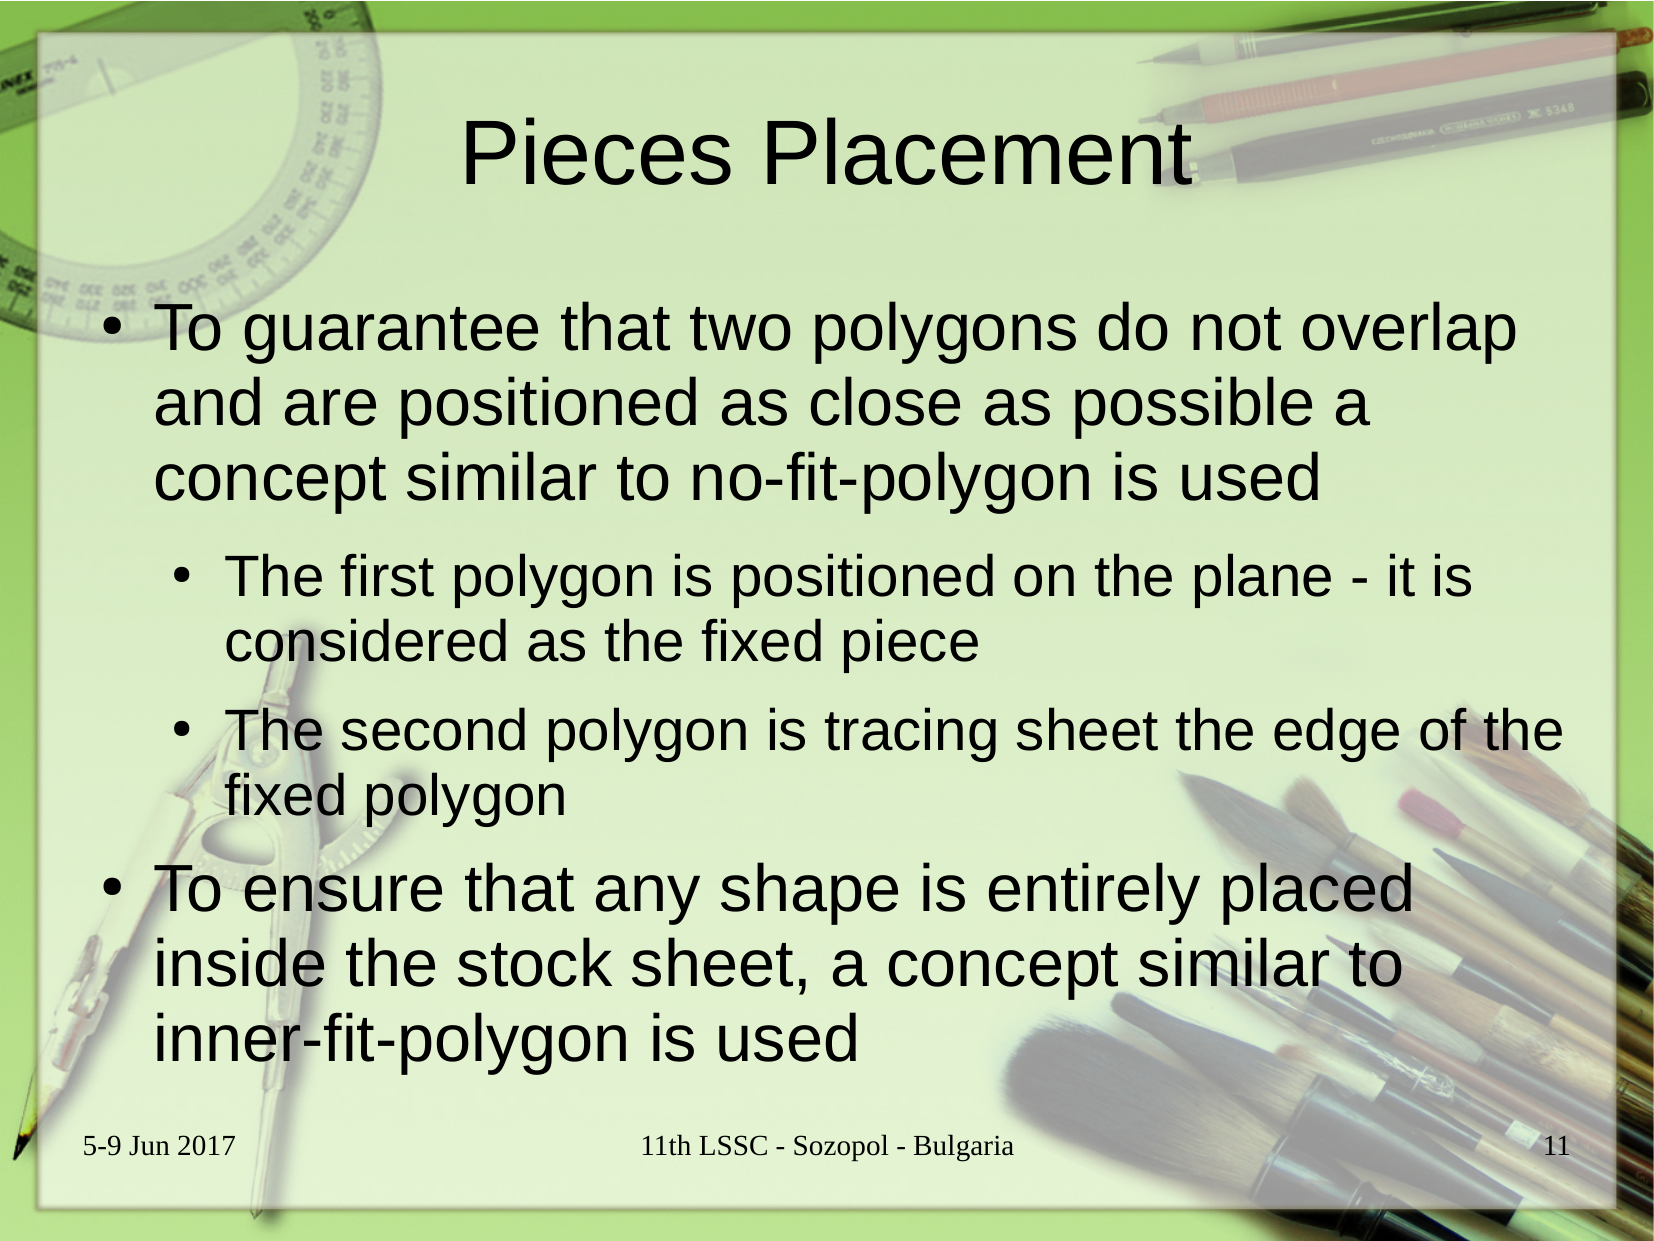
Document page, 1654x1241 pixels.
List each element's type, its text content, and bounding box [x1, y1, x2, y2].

title Pieces Placement [82, 49, 1571, 257]
list To guarantee that two polygons do not overlap and are positioned as close as possible a concept similar to no-fit-polygon is used The first polygon is positioned on the plane - it is considered as the fixed piece The second polygon is tracing sheet the edge of the fixed polygon To ensure that any shape is entirely placed inside the stock sheet, a concept similar to inner-fit-polygon is used [82, 290, 1571, 1075]
picture [0, 1, 1654, 1241]
